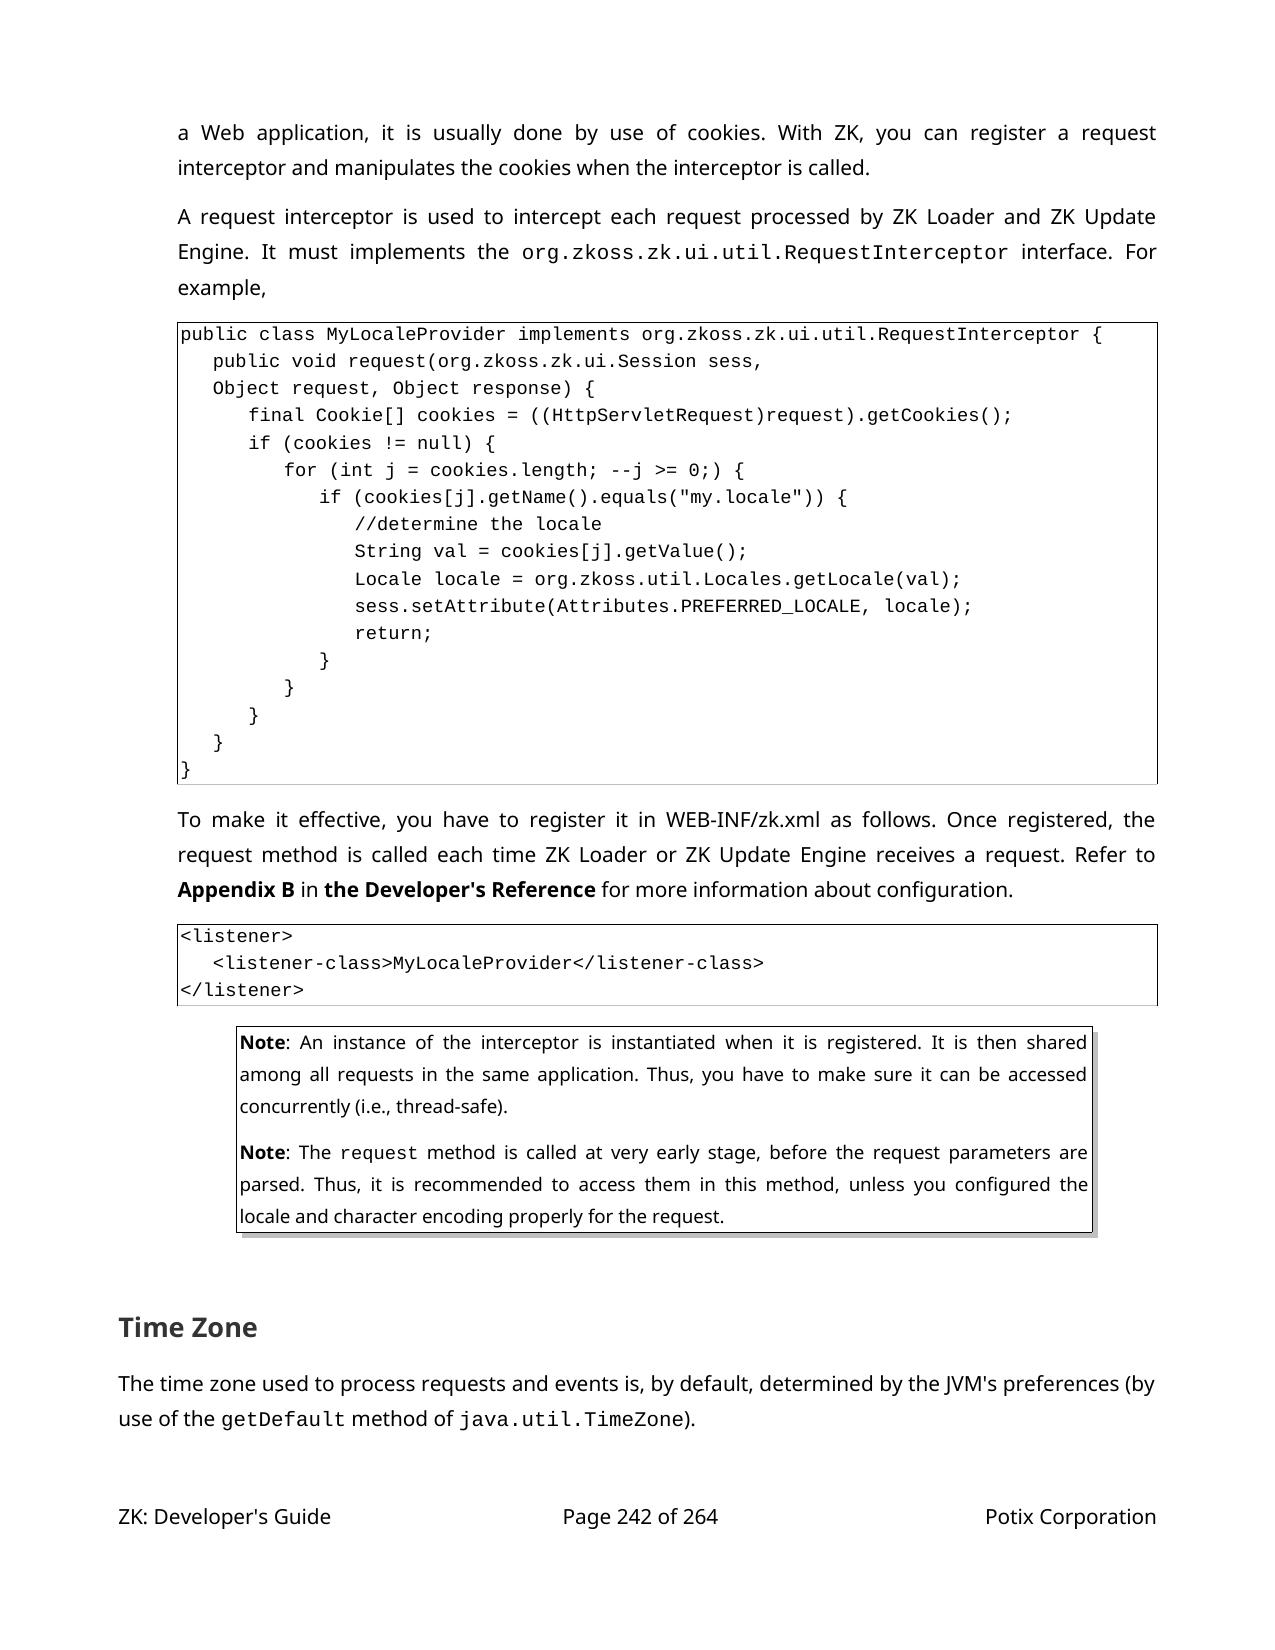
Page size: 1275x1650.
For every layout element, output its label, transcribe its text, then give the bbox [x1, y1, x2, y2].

text A request interceptor is used to intercept each request processed by ZK Loader and ZK Update Engine. It must implements the org.zkoss.zk.ui.util.RequestInterceptor interface. For example, [177, 202, 1157, 301]
text if (cookies != null) { [178, 431, 1157, 455]
text Locale locale = org.zkoss.util.Locales.getLocale(val); [178, 566, 1157, 591]
text Note: An instance of the interceptor is instantiated when it is registered. It is then shared among all requests in the same application. Thus, you have to make sure it can be accessed concurrently (i.e., thread-safe). [237, 1027, 1092, 1118]
text To make it effective, you have to register it in WEB-INF/zk.xml as follows. Once registered, the request method is called each time ZK Loader or ZK Update Engine receives a request. Refer to Appendix B in the Developer's Reference for more information about configuration. [177, 805, 1157, 903]
text } [178, 729, 1157, 754]
text Object request, Object response) { [178, 376, 1157, 400]
text for (int j = cookies.length; --j >= 0;) { [178, 458, 1157, 482]
text } [178, 702, 1157, 727]
text Note: The request method is called at very early stage, before the request parameters are parsed. Thus, it is recommended to access them in this method, unless you configured the locale and character encoding properly for the request. [237, 1136, 1092, 1232]
text <listener-class>MyLocaleProvider</listener-class> [178, 951, 1157, 975]
text return; [178, 621, 1157, 645]
text a Web application, it is usually done by use of cookies. With ZK, you can register a request interceptor and manipulates the cookies when the interceptor is called. [177, 118, 1157, 182]
text sess.setAttribute(Attributes.PREFERRED_LOCALE, locale); [178, 594, 1157, 618]
text //determine the locale [178, 512, 1157, 536]
text } [178, 757, 1157, 784]
text <listener> [178, 925, 1157, 948]
text } [178, 675, 1157, 699]
text </listener> [178, 978, 1157, 1005]
text public class MyLocaleProvider implements org.zkoss.zk.ui.util.RequestInterceptor { [178, 323, 1157, 346]
text final Cookie[] cookies = ((HttpServletRequest)request).getCookies(); [178, 403, 1157, 428]
subtitle Time Zone [118, 1308, 1157, 1345]
text The time zone used to process requests and events is, by default, determined by the JVM's preferences (by use of the getDefault method of java.util.TimeZone). [118, 1369, 1157, 1433]
text } [178, 648, 1157, 672]
text if (cookies[j].getName().equals("my.locale")) { [178, 485, 1157, 509]
text public void request(org.zkoss.zk.ui.Session sess, [178, 349, 1157, 373]
text String val = cookies[j].getValue(); [178, 539, 1157, 563]
